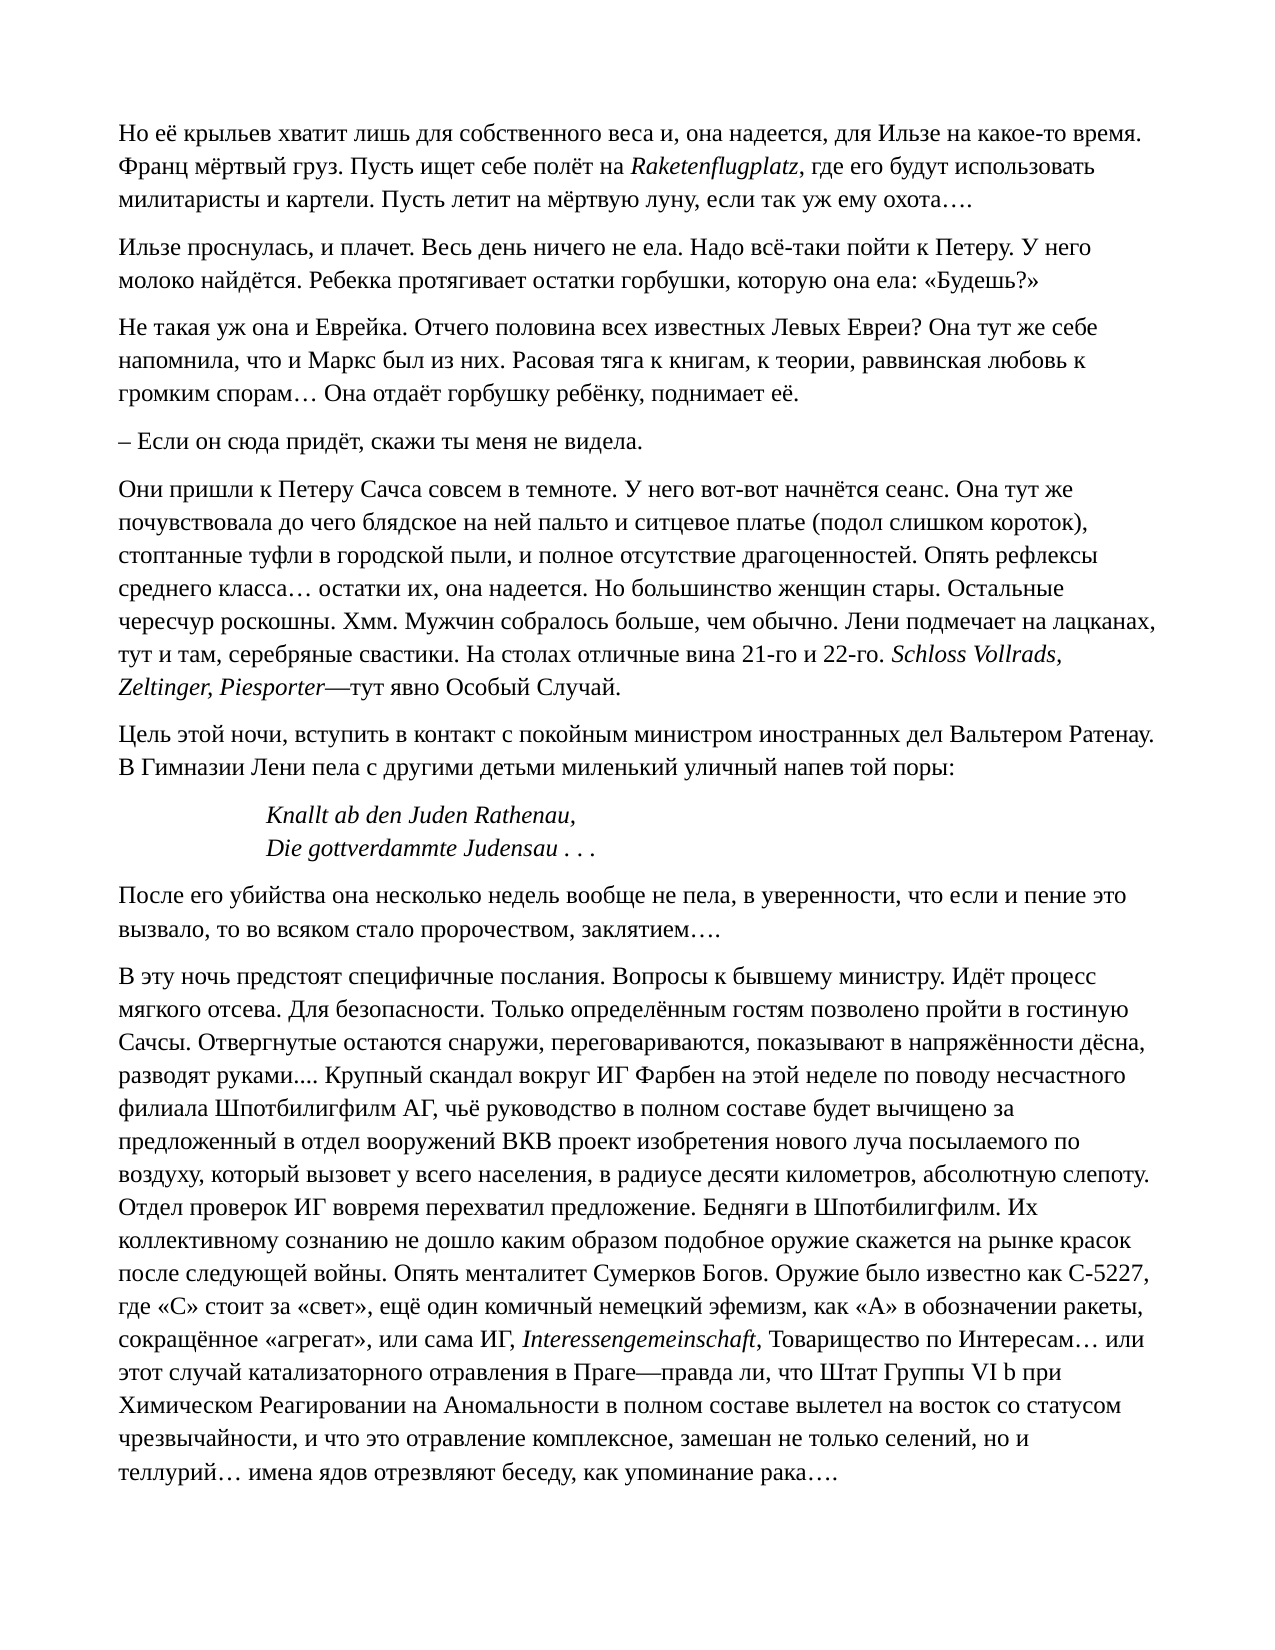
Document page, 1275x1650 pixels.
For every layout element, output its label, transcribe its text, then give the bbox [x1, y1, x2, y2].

text В эту ночь предстоят специфичные послания. Вопросы к бывшему министру. Идёт процесс мягкого отсева. Для безопасности. Только определённым гостям позволено пройти в гостиную Сачсы. Отвергнутые остаются снаружи, переговариваются, показывают в напряжённости дёсна, разводят руками.... Крупный скандал вокруг ИГ Фарбен на этой неделе по поводу несчастного филиала Шпотбилигфилм АГ, чьё руководство в полном составе будет вычищено за предложенный в отдел вооружений ВКВ проект изобретения нового луча посылаемого по воздуху, который вызовет у всего населения, в радиусе десяти километров, абсолютную слепоту. Отдел проверок ИГ вовремя перехватил предложение. Бедняги в Шпотбилигфилм. Их коллективному сознанию не дошло каким образом подобное оружие скажется на рынке красок после следующей войны. Опять менталитет Сумерков Богов. Оружие было известно как С-5227, где «С» стоит за «свет», ещё один комичный немецкий эфемизм, как «А» в обозначении ракеты, сокращённое «агрегат», или сама ИГ, Interessengemeinschaft, Товарищество по Интересам… или этот случай катализаторного отравления в Праге—правда ли, что Штат Группы VI b при Химическом Реагировании на Аномальности в полном составе вылетел на восток со статусом чрезвычайности, и что это отравление комплексное, замешан не только селений, но и теллурий… имена ядов отрезвляют беседу, как упоминание рака…. [118, 961, 1157, 1485]
text Не такая уж она и Еврейка. Отчего половина всех известных Левых Евреи? Она тут же себе напомнила, что и Маркс был из них. Расовая тяга к книгам, к теории, раввинская любовь к громким спорам… Она отдаёт горбушку ребёнку, поднимает её. [118, 312, 1157, 407]
text Knallt ab den Juden Rathenau, Die gottverdammte Judensau . . . [266, 800, 1157, 862]
text Но её крыльев хватит лишь для собственного веса и, она надеется, для Ильзе на какое-то время. Франц мёртвый груз. Пусть ищет себе полёт на Raketenflugplatz, где его будут использовать милитаристы и картели. Пусть летит на мёртвую луну, если так уж ему охота…. [118, 118, 1157, 213]
text – Если он сюда придёт, скажи ты меня не видела. [118, 426, 1157, 455]
text Они пришли к Петеру Сачса совсем в темноте. У него вот-вот начнётся сеанс. Она тут же почувствовала до чего блядское на ней пальто и ситцевое платье (подол слишком короток), стоптанные туфли в городской пыли, и полное отсутствие драгоценностей. Опять рефлексы среднего класса… остатки их, она надеется. Но большинство женщин стары. Остальные чересчур роскошны. Хмм. Мужчин собралось больше, чем обычно. Лени подмечает на лацканах, тут и там, серебряные свастики. На столах отличные вина 21-го и 22-го. Schloss Vollrads, Zeltinger, Piesporter—тут явно Особый Случай. [118, 474, 1157, 701]
text Ильзе проснулась, и плачет. Весь день ничего не ела. Надо всё-таки пойти к Петеру. У него молоко найдётся. Ребекка протягивает остатки горбушки, которую она ела: «Будешь?» [118, 232, 1157, 293]
text Цель этой ночи, вступить в контакт с покойным министром иностранных дел Вальтером Ратенау. В Гимназии Лени пела с другими детьми миленький уличный напев той поры: [118, 719, 1157, 781]
text После его убийства она несколько недель вообще не пела, в уверенности, что если и пение это вызвало, то во всяком стало пророчеством, заклятием…. [118, 881, 1157, 942]
